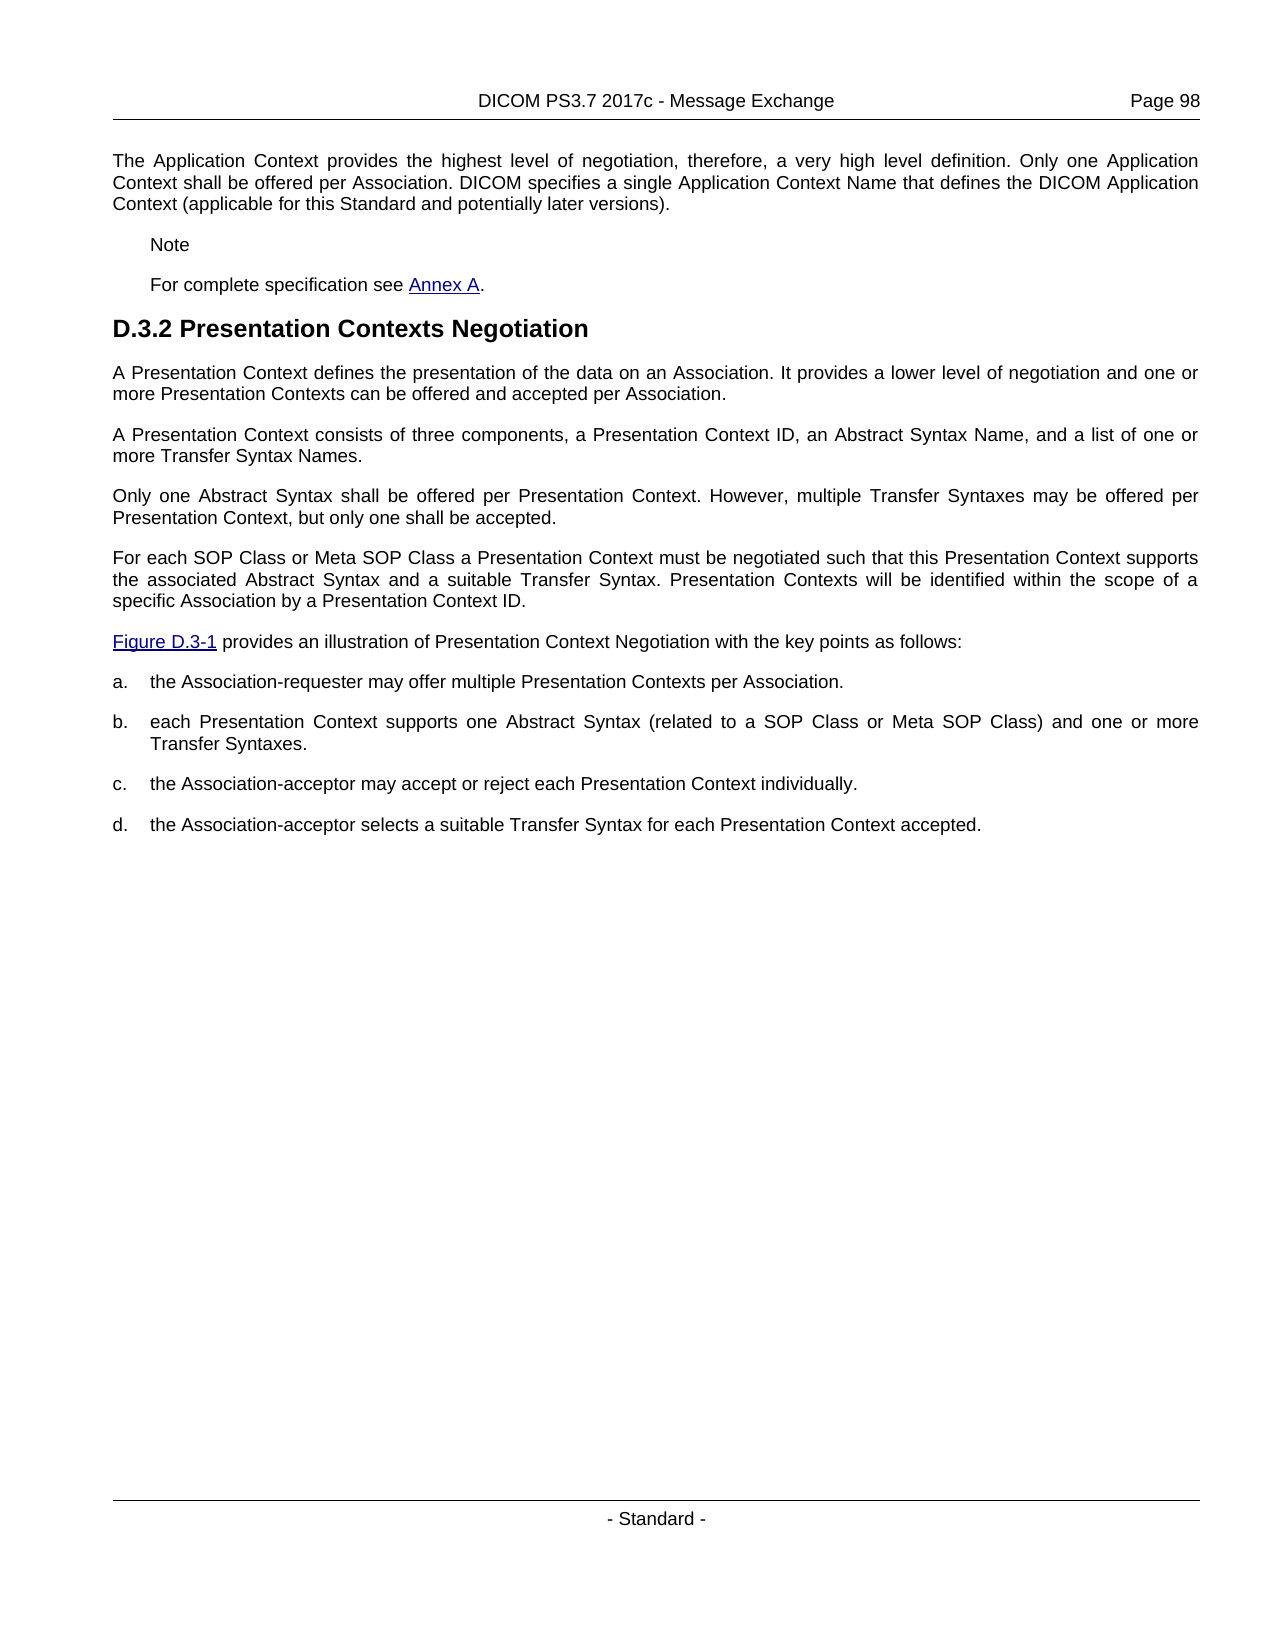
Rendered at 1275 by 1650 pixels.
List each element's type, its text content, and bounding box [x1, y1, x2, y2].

text The Application Context provides the highest level of negotiation, therefore, a very high level definition. Only one Application Context shall be offered per Association. DICOM specifies a single Application Context Name that defines the DICOM Application Context (applicable for this Standard and potentially later versions). [112, 150, 1200, 215]
text Figure D.3-1 provides an illustration of Presentation Context Negotiation with the key points as follows: [112, 631, 1200, 652]
list the Association-acceptor may accept or reject each Presentation Context individually. [112, 773, 1200, 795]
text Note [150, 233, 1162, 255]
text A Presentation Context consists of three components, a Presentation Context ID, an Abstract Syntax Name, and a list of one or more Transfer Syntax Names. [112, 423, 1200, 467]
list the Association-acceptor selects a suitable Transfer Syntax for each Presentation Context accepted. [112, 813, 1200, 835]
text For each SOP Class or Meta SOP Class a Presentation Context must be negotiated such that this Presentation Context supports the associated Abstract Syntax and a suitable Transfer Syntax. Presentation Contexts will be identified within the scope of a specific Association by a Presentation Context ID. [112, 547, 1200, 612]
text Only one Abstract Syntax shall be offered per Presentation Context. However, multiple Transfer Syntaxes may be offered per Presentation Context, but only one shall be accepted. [112, 485, 1200, 528]
text A Presentation Context defines the presentation of the data on an Association. It provides a lower level of negotiation and one or more Presentation Contexts can be offered and accepted per Association. [112, 362, 1200, 405]
text For complete specification see Annex A. [150, 274, 1162, 295]
list the Association-requester may offer multiple Presentation Contexts per Association. [112, 671, 1200, 692]
text D.3.2 Presentation Contexts Negotiation [112, 314, 1200, 343]
list each Presentation Context supports one Abstract Syntax (related to a SOP Class or Meta SOP Class) and one or more Transfer Syntaxes. [112, 711, 1200, 754]
